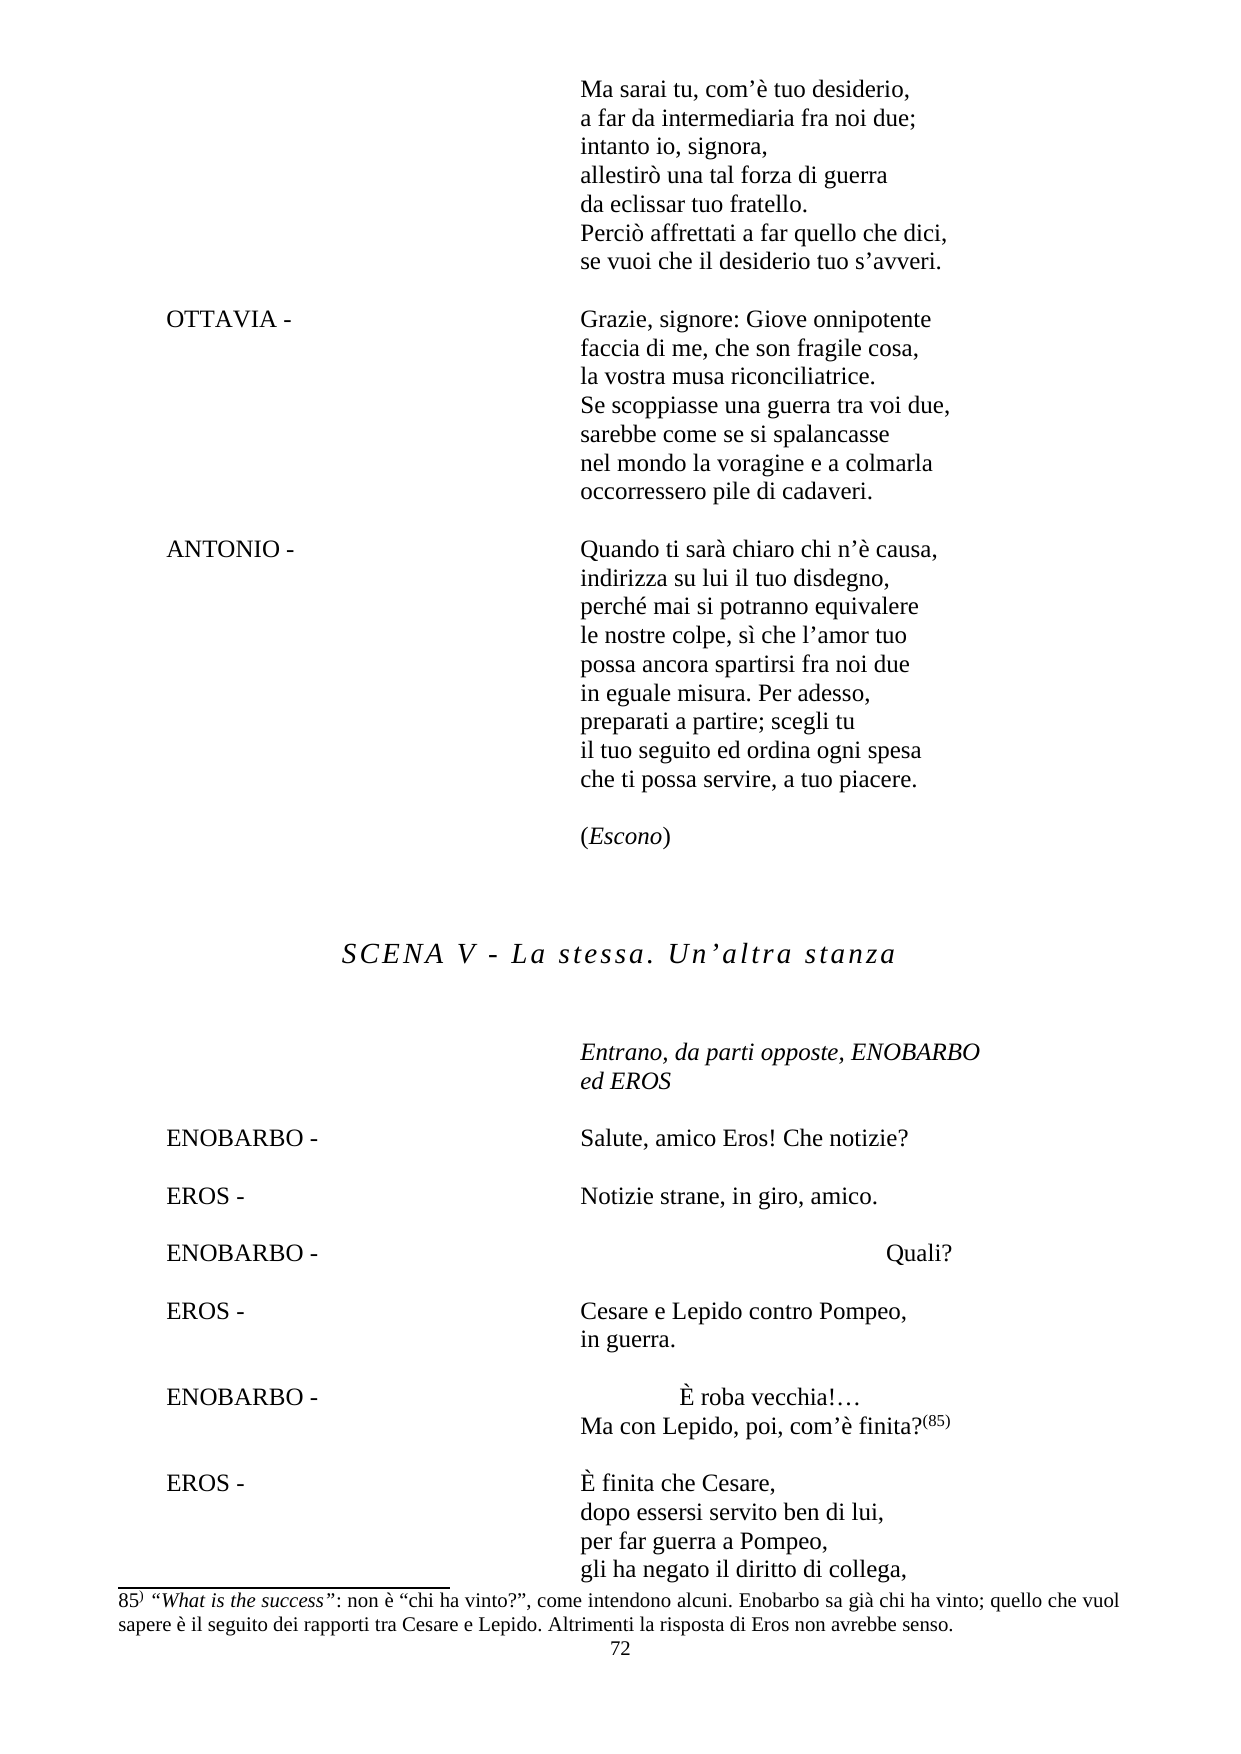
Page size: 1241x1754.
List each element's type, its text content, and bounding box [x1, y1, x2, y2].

table_cell ENOBARBO - [159, 1238, 573, 1296]
table_header SCENA V - La stessa. Un’altra stanza [159, 936, 1082, 1037]
table_cell Ma sarai tu, com’è tuo desiderio, a far da intermediaria fra noi due; intanto io, signora, allestirò una tal forza di guerra da eclissar tuo fratello. Perciò affrettati a far quello che dici, se vuoi che il desiderio tuo s’avveri. [573, 74, 1082, 304]
table_cell ANTONIO - [159, 534, 573, 821]
table_cell ENOBARBO - [159, 1382, 573, 1468]
table_cell Quali? [573, 1238, 1082, 1296]
table_cell ENOBARBO - [159, 1123, 573, 1181]
table_cell EROS - [159, 1468, 573, 1583]
table_cell Notizie strane, in giro, amico. [573, 1181, 1082, 1238]
table_cell È roba vecchia!… Ma con Lepido, poi, com’è finita?() [573, 1382, 1082, 1468]
table_cell Quando ti sarà chiaro chi n’è causa, indirizza su lui il tuo disdegno, perché mai si potranno equivalere le nostre colpe, sì che l’amor tuo possa ancora spartirsi fra noi due in eguale misura. Per adesso, preparati a partire; scegli tu il tuo seguito ed ordina ogni spesa che ti possa servire, a tuo piacere. [573, 534, 1082, 821]
table_cell Entrano, da parti opposte, ENOBARBO ed EROS [573, 1037, 1082, 1123]
table_cell Cesare e Lepido contro Pompeo, in guerra. [573, 1296, 1082, 1382]
table_cell [159, 74, 573, 304]
table_cell [159, 1037, 573, 1123]
table_cell Salute, amico Eros! Che notizie? [573, 1123, 1082, 1181]
table_cell [159, 821, 573, 850]
table_cell È finita che Cesare, dopo essersi servito ben di lui, per far guerra a Pompeo, gli ha negato il diritto di collega, [573, 1468, 1082, 1583]
table_cell (Escono) [573, 821, 1082, 850]
table_cell Grazie, signore: Giove onnipotente faccia di me, che son fragile cosa, la vostra musa riconciliatrice. Se scoppiasse una guerra tra voi due, sarebbe come se si spalancasse nel mondo la voragine e a colmarla occorressero pile di cadaveri. [573, 304, 1082, 534]
table_cell EROS - [159, 1296, 573, 1382]
table_cell OTTAVIA - [159, 304, 573, 534]
table_cell EROS - [159, 1181, 573, 1238]
